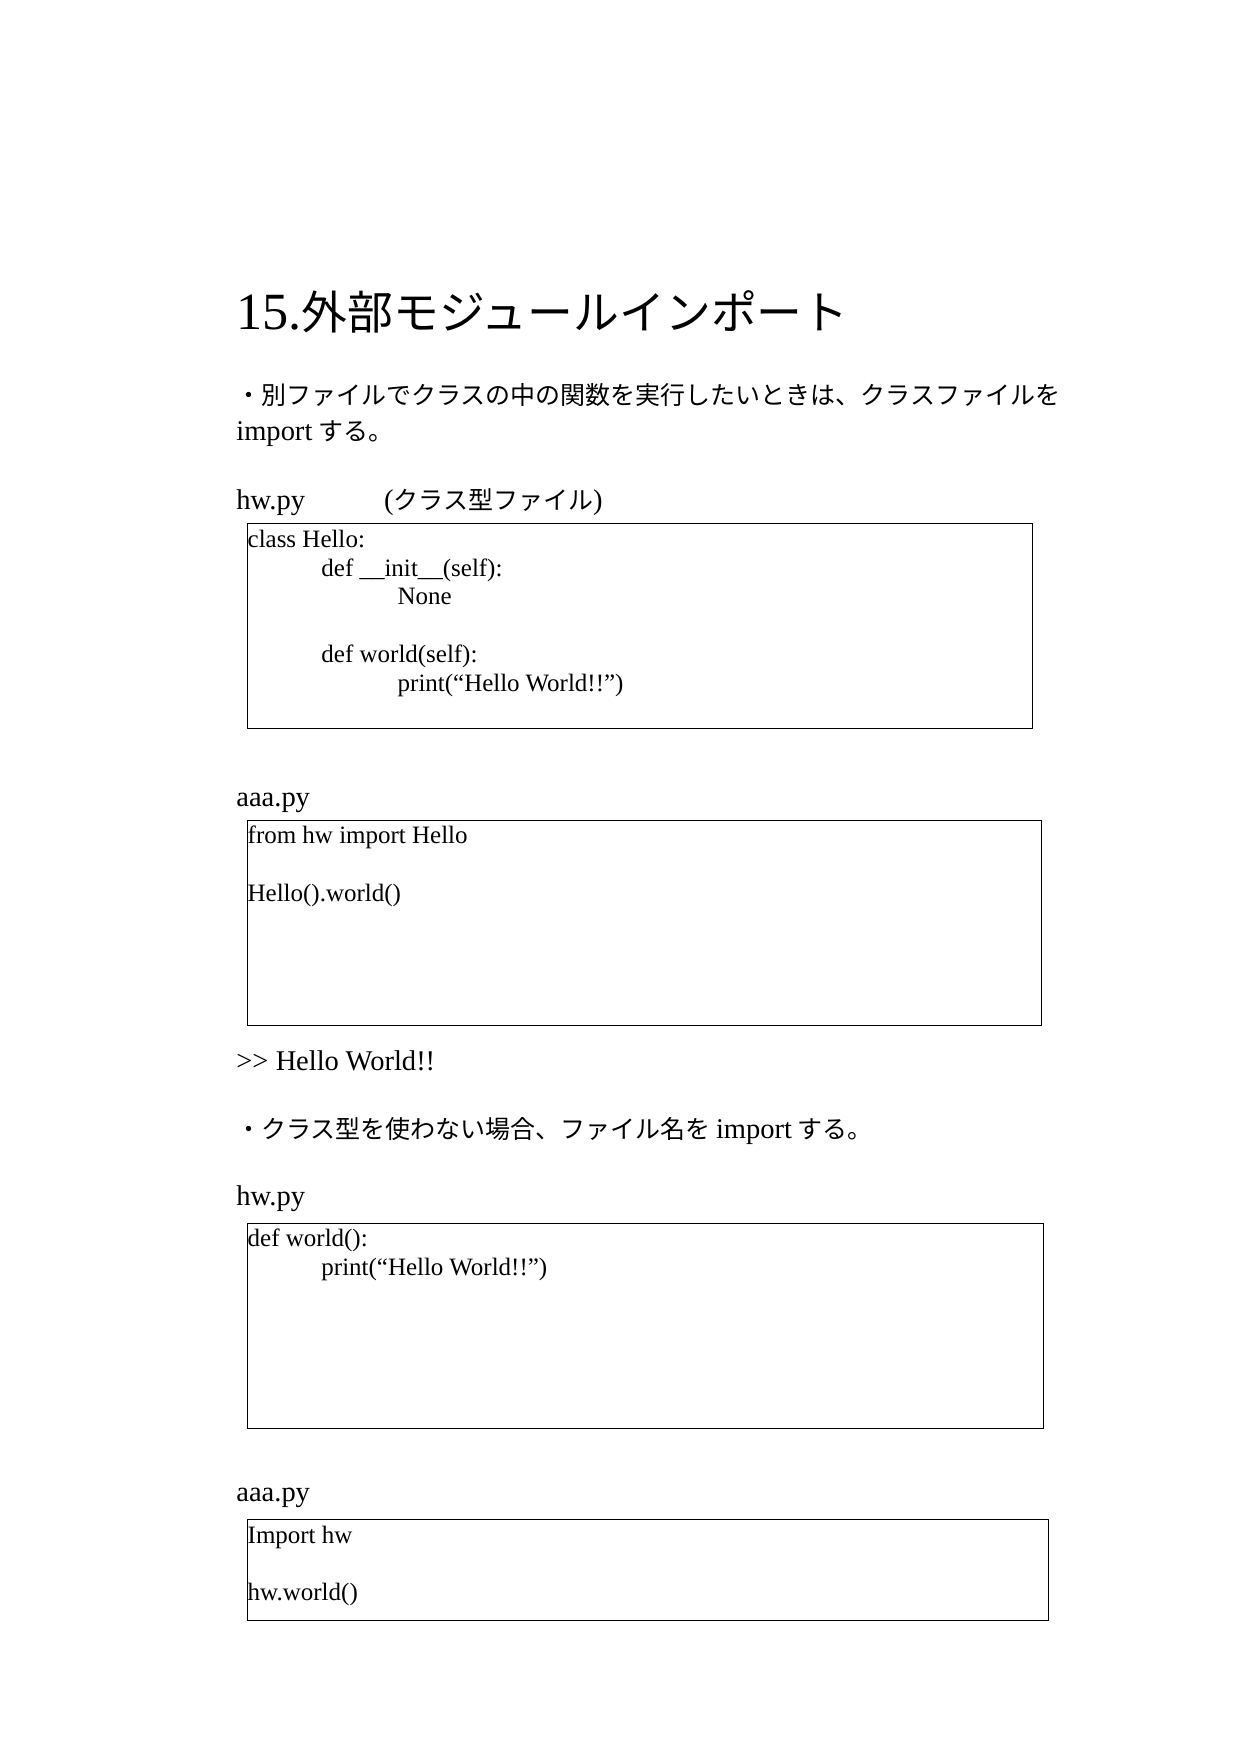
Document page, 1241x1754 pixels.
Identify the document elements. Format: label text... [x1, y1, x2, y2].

text hw.py (クラス型ファイル) [236, 481, 1063, 517]
text 15.外部モジュールインポート [236, 276, 1063, 342]
text ・別ファイルでクラスの中の関数を実行したいときは、クラスファイルをimportする。 [236, 375, 1063, 448]
text aaa.py [236, 1475, 1063, 1508]
text >> Hello World!! [236, 1043, 1063, 1076]
text aaa.py [236, 780, 1063, 813]
text hw.py [236, 1178, 1063, 1211]
text ・クラス型を使わない場合、ファイル名をimportする。 [236, 1109, 1063, 1146]
